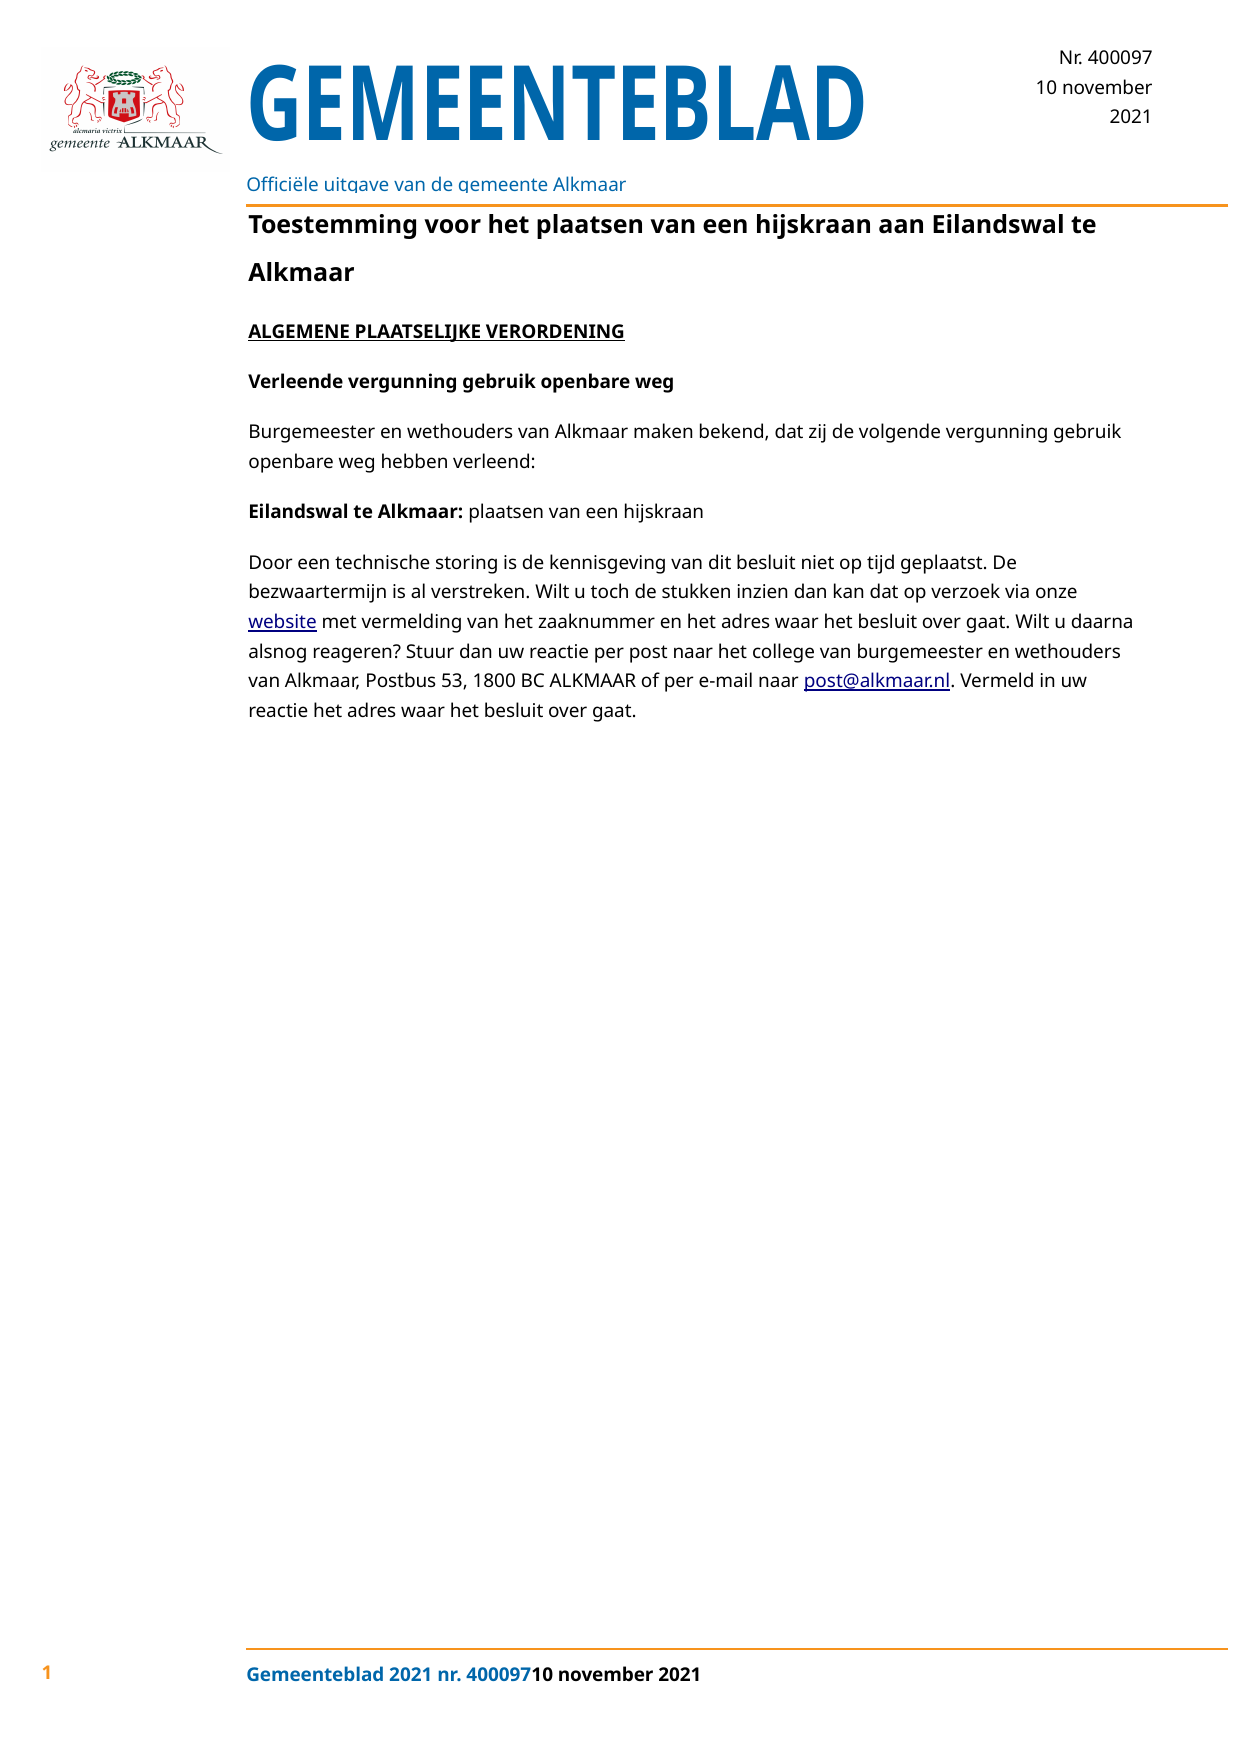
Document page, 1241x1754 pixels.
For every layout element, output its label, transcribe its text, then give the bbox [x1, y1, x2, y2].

text ALGEMENE PLAATSELIJKE VERORDENING [248, 318, 1152, 344]
text Toestemming voor het plaatsen van een hijskraan aan Eilandswal te Alkmaar [248, 207, 1152, 288]
text Burgemeester en wethouders van Alkmaar maken bekend, dat zij de volgende vergunning gebruik openbare weg hebben verleend: [248, 419, 1152, 474]
text Door een technische storing is de kennisgeving van dit besluit niet op tijd geplaatst. De bezwaartermijn is al verstreken. Wilt u toch de stukken inzien dan kan dat op verzoek via onze website met vermelding van het zaaknummer en het adres waar het besluit over gaat. Wilt u daarna alsnog reageren? Stuur dan uw reactie per post naar het college van burgemeester en wethouders van Alkmaar, Postbus 53, 1800 BC ALKMAAR of per e-mail naar post@alkmaar.nl. Vermeld in uw reactie het adres waar het besluit over gaat. [248, 549, 1152, 723]
text Eilandswal te Alkmaar: plaatsen van een hijskraan [248, 499, 1152, 524]
picture [41, 47, 231, 172]
text Verleende vergunning gebruik openbare weg [248, 368, 1152, 394]
